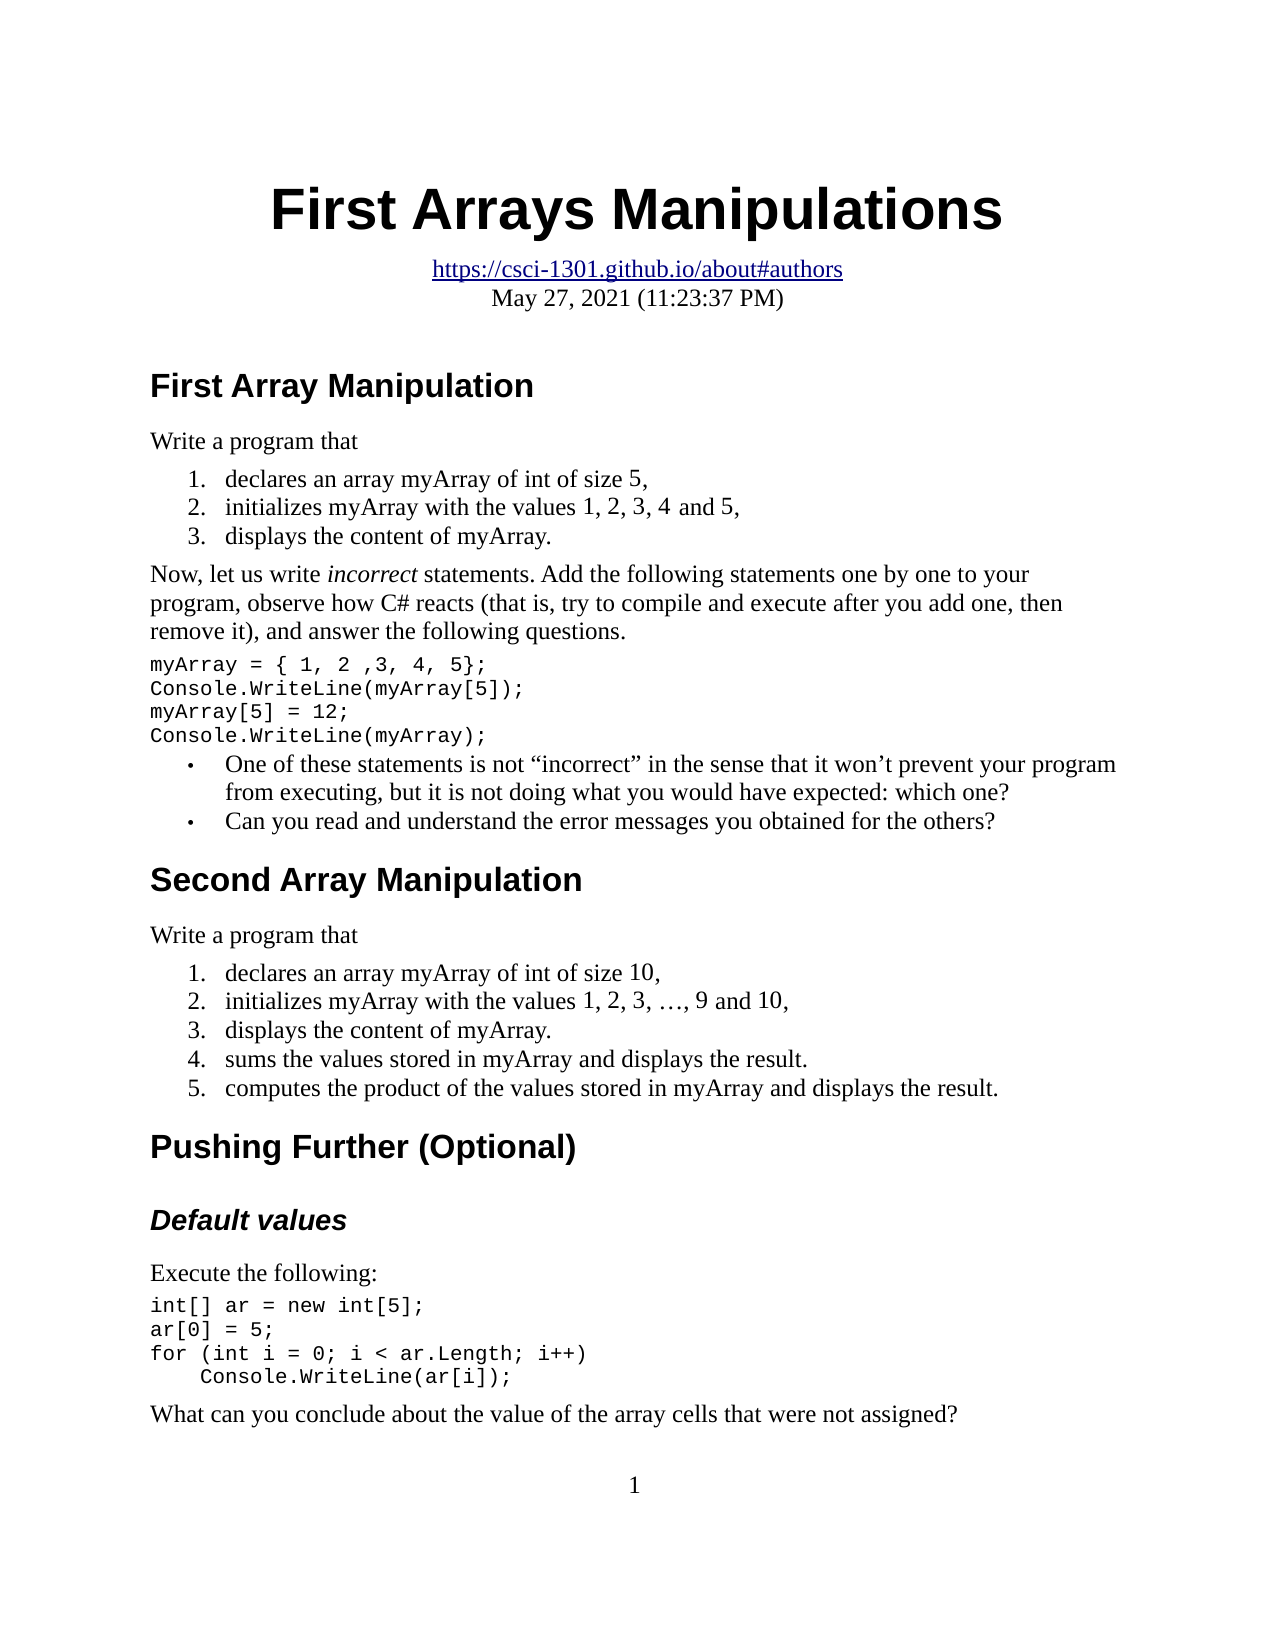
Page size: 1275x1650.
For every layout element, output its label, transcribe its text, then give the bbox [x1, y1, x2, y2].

list One of these statements is not “incorrect” in the sense that it won’t prevent your program from executing, but it is not doing what you would have expected: which one? [187, 749, 1125, 806]
text https://csci-1301.github.io/about#authors [150, 254, 1125, 283]
list displays the content of myArray. [187, 521, 1125, 550]
list Can you read and understand the error messages you obtained for the others? [187, 806, 1125, 835]
text May 27, 2021 (11:23:37 PM) [150, 283, 1125, 312]
text ar[0] = 5; [150, 1319, 1125, 1343]
text Console.WriteLine(ar[i]); [150, 1366, 1125, 1390]
text Write a program that [150, 920, 1125, 949]
subtitle Second Array Manipulation [150, 860, 1125, 898]
text What can you conclude about the value of the array cells that were not assigned? [150, 1399, 1125, 1428]
list declares an array myArray of int of size , [187, 958, 1125, 986]
list initializes myArray with the values , , , and , [187, 492, 1125, 521]
subtitle First Array Manipulation [150, 366, 1125, 404]
subtitle Default values [150, 1203, 1125, 1236]
text int[] ar = new int[5]; [150, 1295, 1125, 1319]
text Now, let us write incorrect statements. Add the following statements one by one to your program, observe how C# reacts (that is, try to compile and execute after you add one, then remove it), and answer the following questions. [150, 559, 1125, 645]
list sums the values stored in myArray and displays the result. [187, 1044, 1125, 1073]
text Execute the following: [150, 1258, 1125, 1286]
list computes the product of the values stored in myArray and displays the result. [187, 1073, 1125, 1101]
text Console.WriteLine(myArray[5]); [150, 678, 1125, 701]
text for (int i = 0; i < ar.Length; i++) [150, 1343, 1125, 1366]
text myArray[5] = 12; [150, 701, 1125, 725]
list declares an array myArray of int of size , [187, 464, 1125, 492]
list initializes myArray with the values , , , …, and , [187, 986, 1125, 1015]
list displays the content of myArray. [187, 1015, 1125, 1044]
title First Arrays Manipulations [150, 175, 1125, 242]
text Console.WriteLine(myArray); [150, 725, 1125, 749]
text myArray = { 1, 2 ,3, 4, 5}; [150, 654, 1125, 678]
text Write a program that [150, 426, 1125, 455]
subtitle Pushing Further (Optional) [150, 1126, 1125, 1165]
